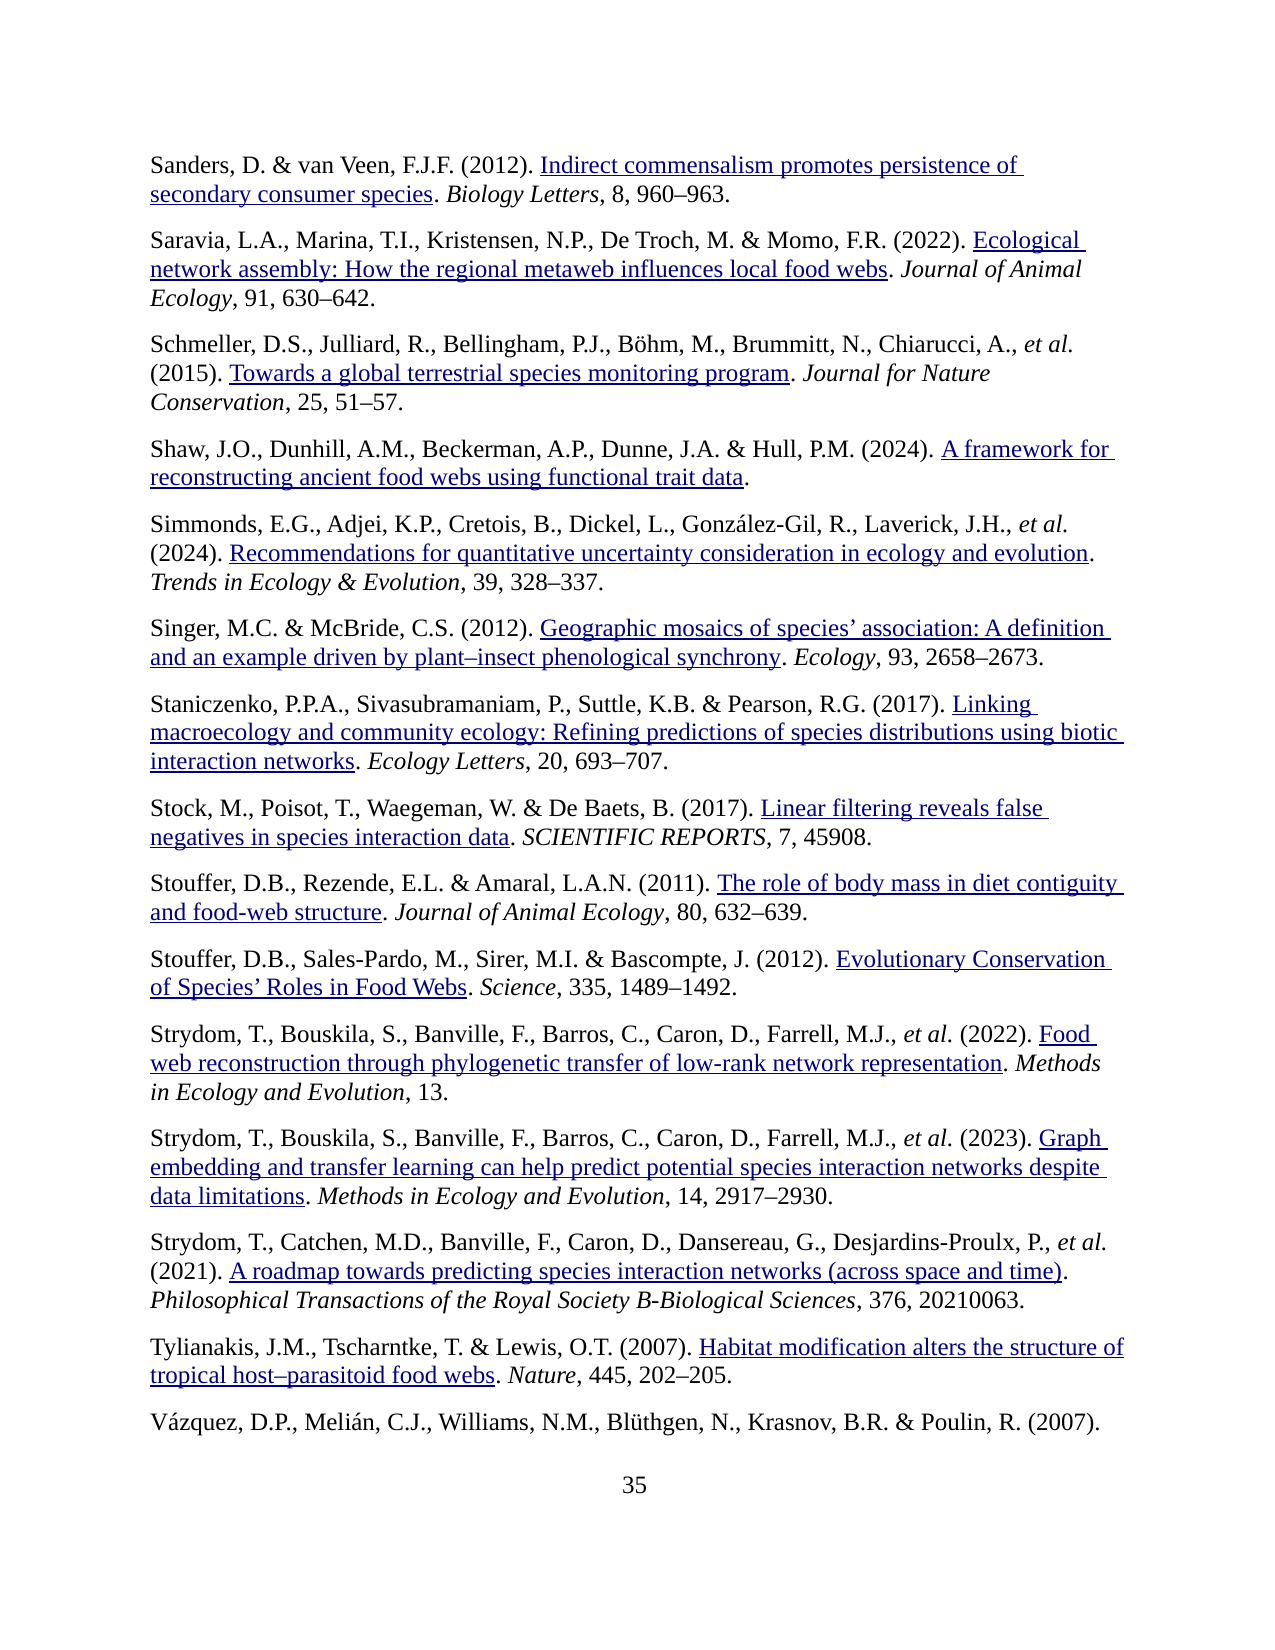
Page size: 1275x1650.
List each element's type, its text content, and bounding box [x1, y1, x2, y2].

text Shaw, J.O., Dunhill, A.M., Beckerman, A.P., Dunne, J.A. & Hull, P.M. (2024). A framework for reconstructing ancient food webs using functional trait data. [150, 434, 1125, 491]
text Staniczenko, P.P.A., Sivasubramaniam, P., Suttle, K.B. & Pearson, R.G. (2017). Linking macroecology and community ecology: Refining predictions of species distributions using biotic interaction networks. Ecology Letters, 20, 693–707. [150, 689, 1125, 775]
text Tylianakis, J.M., Tscharntke, T. & Lewis, O.T. (2007). Habitat modification alters the structure of tropical host–parasitoid food webs. Nature, 445, 202–205. [150, 1332, 1125, 1389]
text Schmeller, D.S., Julliard, R., Bellingham, P.J., Böhm, M., Brummitt, N., Chiarucci, A., et al. (2015). Towards a global terrestrial species monitoring program. Journal for Nature Conservation, 25, 51–57. [150, 329, 1125, 416]
text Stouffer, D.B., Rezende, E.L. & Amaral, L.A.N. (2011). The role of body mass in diet contiguity and food-web structure. Journal of Animal Ecology, 80, 632–639. [150, 868, 1125, 926]
text Stouffer, D.B., Sales-Pardo, M., Sirer, M.I. & Bascompte, J. (2012). Evolutionary Conservation of Species’ Roles in Food Webs. Science, 335, 1489–1492. [150, 944, 1125, 1001]
text Saravia, L.A., Marina, T.I., Kristensen, N.P., De Troch, M. & Momo, F.R. (2022). Ecological network assembly: How the regional metaweb influences local food webs. Journal of Animal Ecology, 91, 630–642. [150, 225, 1125, 312]
text Stock, M., Poisot, T., Waegeman, W. & De Baets, B. (2017). Linear filtering reveals false negatives in species interaction data. SCIENTIFIC REPORTS, 7, 45908. [150, 793, 1125, 850]
text Strydom, T., Catchen, M.D., Banville, F., Caron, D., Dansereau, G., Desjardins-Proulx, P., et al. (2021). A roadmap towards predicting species interaction networks (across space and time). Philosophical Transactions of the Royal Society B-Biological Sciences, 376, 20210063. [150, 1227, 1125, 1314]
text Singer, M.C. & McBride, C.S. (2012). Geographic mosaics of species’ association: A definition and an example driven by plant–insect phenological synchrony. Ecology, 93, 2658–2673. [150, 613, 1125, 671]
text Strydom, T., Bouskila, S., Banville, F., Barros, C., Caron, D., Farrell, M.J., et al. (2022). Food web reconstruction through phylogenetic transfer of low-rank network representation. Methods in Ecology and Evolution, 13. [150, 1019, 1125, 1105]
text Strydom, T., Bouskila, S., Banville, F., Barros, C., Caron, D., Farrell, M.J., et al. (2023). Graph embedding and transfer learning can help predict potential species interaction networks despite data limitations. Methods in Ecology and Evolution, 14, 2917–2930. [150, 1123, 1125, 1209]
text Simmonds, E.G., Adjei, K.P., Cretois, B., Dickel, L., González-Gil, R., Laverick, J.H., et al. (2024). Recommendations for quantitative uncertainty consideration in ecology and evolution. Trends in Ecology & Evolution, 39, 328–337. [150, 509, 1125, 595]
text Sanders, D. & van Veen, F.J.F. (2012). Indirect commensalism promotes persistence of secondary consumer species. Biology Letters, 8, 960–963. [150, 150, 1125, 207]
text Vázquez, D.P., Melián, C.J., Williams, N.M., Blüthgen, N., Krasnov, B.R. & Poulin, R. (2007). [150, 1407, 1125, 1436]
